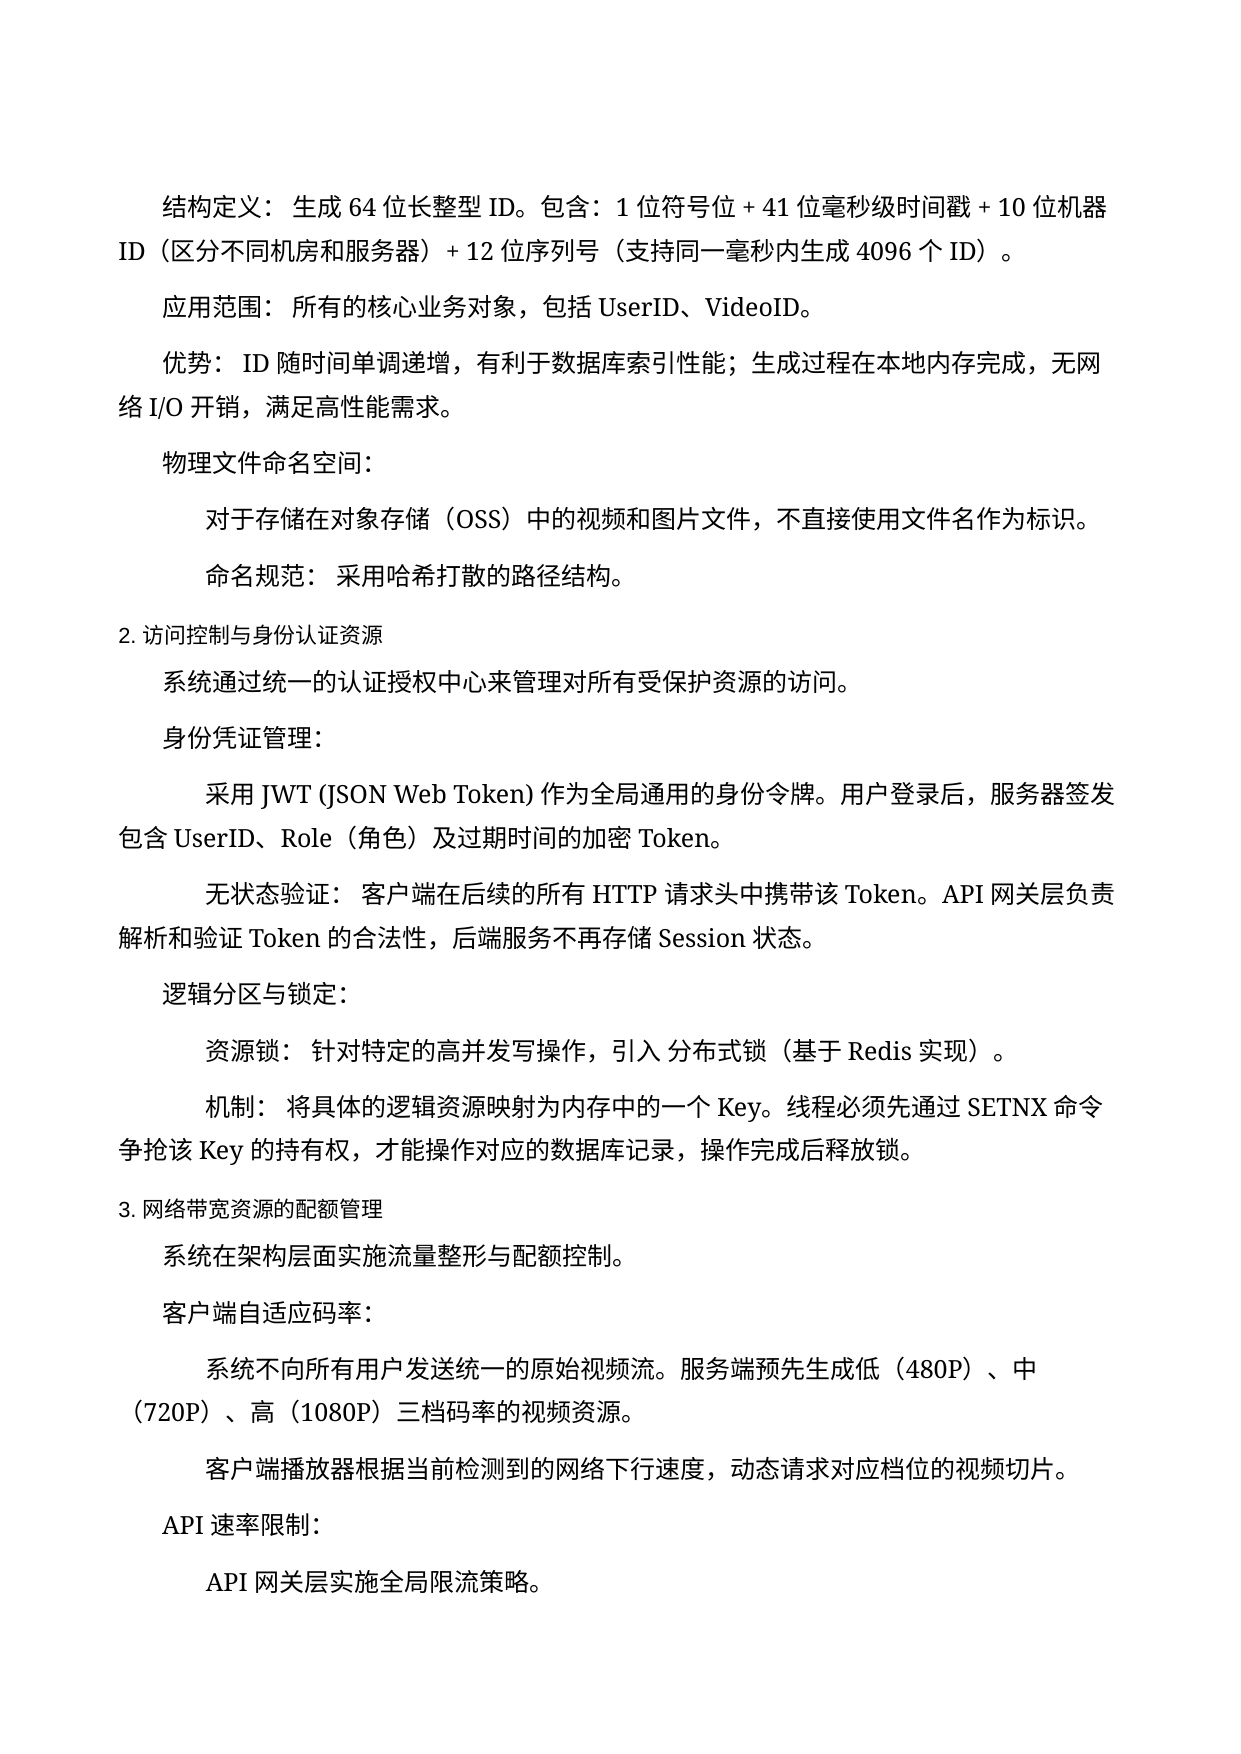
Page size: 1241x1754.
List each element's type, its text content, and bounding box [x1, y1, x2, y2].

text 资源锁： 针对特定的高并发写操作，引入 分布式锁（基于 Redis 实现）。 [118, 1031, 1122, 1067]
text 采用 JWT (JSON Web Token) 作为全局通用的身份令牌。用户登录后，服务器签发包含 UserID、Role（角色）及过期时间的加密 Token。 [118, 775, 1122, 855]
text 系统通过统一的认证授权中心来管理对所有受保护资源的访问。 [118, 662, 1122, 698]
text 逻辑分区与锁定： [118, 974, 1122, 1011]
text API 网关层实施全局限流策略。 [118, 1562, 1122, 1598]
text 系统不向所有用户发送统一的原始视频流。服务端预先生成低（480P）、中（720P）、高（1080P）三档码率的视频资源。 [118, 1349, 1122, 1429]
text 身份凭证管理： [118, 719, 1122, 755]
text 优势： ID 随时间单调递增，有利于数据库索引性能；生成过程在本地内存完成，无网络 I/O 开销，满足高性能需求。 [118, 344, 1122, 423]
text 无状态验证： 客户端在后续的所有 HTTP 请求头中携带该 Token。API 网关层负责解析和验证 Token 的合法性，后端服务不再存储 Session 状态。 [118, 875, 1122, 954]
text 客户端播放器根据当前检测到的网络下行速度，动态请求对应档位的视频切片。 [118, 1449, 1122, 1486]
subtitle 网络带宽资源的配额管理 [118, 1192, 1122, 1224]
text 对于存储在对象存储（OSS）中的视频和图片文件，不直接使用文件名作为标识。 [118, 500, 1122, 536]
text API 速率限制： [118, 1506, 1122, 1542]
text 应用范围： 所有的核心业务对象，包括 UserID、VideoID。 [118, 287, 1122, 324]
text 客户端自适应码率： [118, 1293, 1122, 1329]
subtitle 访问控制与身份认证资源 [118, 618, 1122, 649]
text 机制： 将具体的逻辑资源映射为内存中的一个 Key。线程必须先通过 SETNX 命令争抢该 Key 的持有权，才能操作对应的数据库记录，操作完成后释放锁。 [118, 1087, 1122, 1167]
text 物理文件命名空间： [118, 443, 1122, 480]
text 结构定义： 生成 64 位长整型 ID。包含：1 位符号位 + 41 位毫秒级时间戳 + 10 位机器 ID（区分不同机房和服务器）+ 12 位序列号（支持同一毫秒内生成 4096 个 ID）。 [118, 188, 1122, 267]
text 命名规范： 采用哈希打散的路径结构。 [118, 556, 1122, 592]
text 系统在架构层面实施流量整形与配额控制。 [118, 1237, 1122, 1273]
